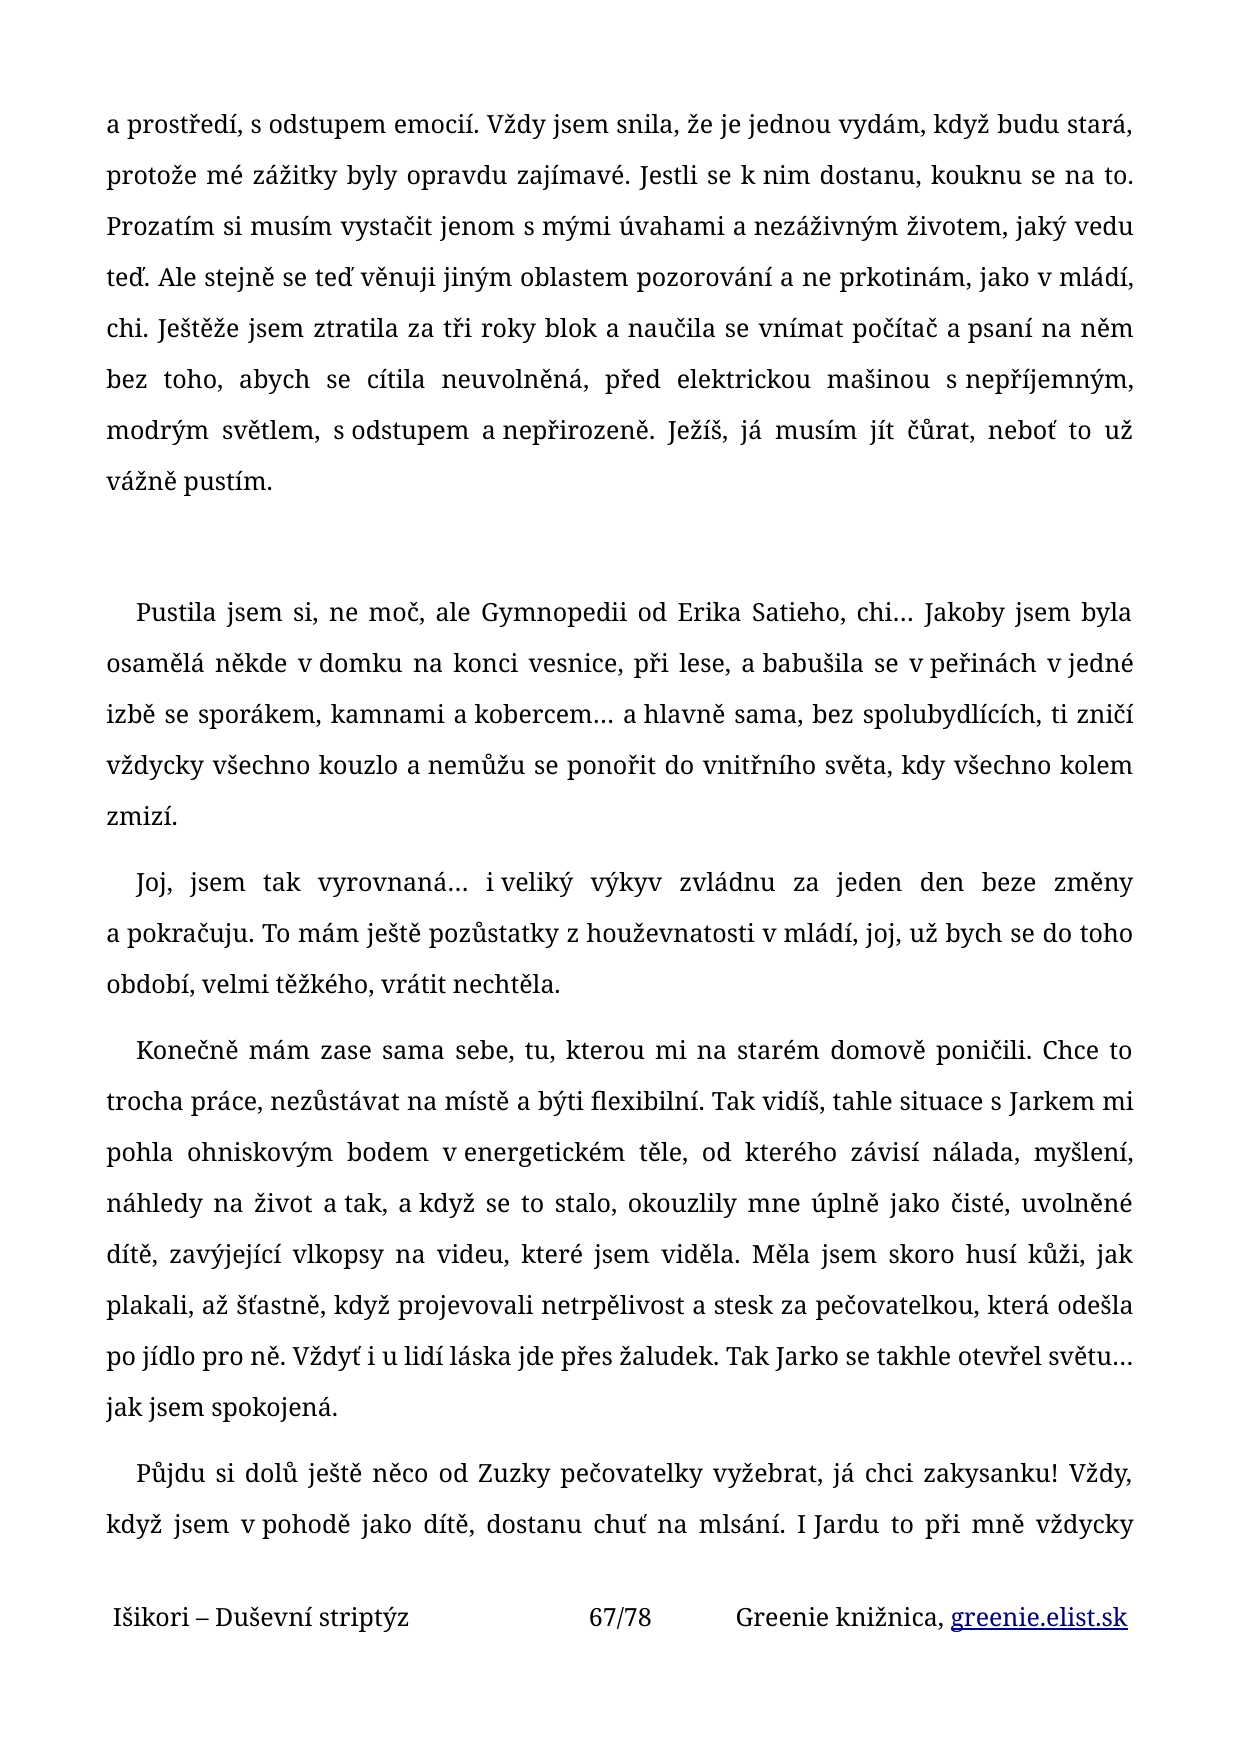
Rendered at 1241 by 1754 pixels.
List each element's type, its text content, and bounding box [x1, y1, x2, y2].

text Pustila jsem si, ne moč, ale Gymnopedii od Erika Satieho, chi… Jakoby jsem byla osamělá někde v domku na konci vesnice, při lese, a babušila se v peřinách v jedné izbě se sporákem, kamnami a kobercem… a hlavně sama, bez spolubydlících, ti zničí vždycky všechno kouzlo a nemůžu se ponořit do vnitřního světa, kdy všechno kolem zmizí. [106, 595, 1134, 833]
text a prostředí, s odstupem emocií. Vždy jsem snila, že je jednou vydám, když budu stará, protože mé zážitky byly opravdu zajímavé. Jestli se k nim dostanu, kouknu se na to. Prozatím si musím vystačit jenom s mými úvahami a nezáživným životem, jaký vedu teď. Ale stejně se teď věnuji jiným oblastem pozorování a ne prkotinám, jako v mládí, chi. Ještěže jsem ztratila za tři roky blok a naučila se vnímat počítač a psaní na něm bez toho, abych se cítila neuvolněná, před elektrickou mašinou s nepříjemným, modrým světlem, s odstupem a nepřirozeně. Ježíš, já musím jít čůrat, neboť to už vážně pustím. [106, 106, 1134, 498]
text Půjdu si dolů ještě něco od Zuzky pečovatelky vyžebrat, já chci zakysanku! Vždy, když jsem v pohodě jako dítě, dostanu chuť na mlsání. I Jardu to při mně vždycky [106, 1455, 1134, 1540]
text Konečně mám zase sama sebe, tu, kterou mi na starém domově poničili. Chce to trocha práce, nezůstávat na místě a býti flexibilní. Tak vidíš, tahle situace s Jarkem mi pohla ohniskovým bodem v energetickém těle, od kterého závisí nálada, myšlení, náhledy na život a tak, a když se to stalo, okouzlily mne úplně jako čisté, uvolněné dítě, zavýjející vlkopsy na videu, které jsem viděla. Měla jsem skoro husí kůži, jak plakali, až šťastně, když projevovali netrpělivost a stesk za pečovatelkou, která odešla po jídlo pro ně. Vždyť i u lidí láska jde přes žaludek. Tak Jarko se takhle otevřel světu… jak jsem spokojená. [106, 1032, 1134, 1424]
text Joj, jsem tak vyrovnaná… i veliký výkyv zvládnu za jeden den beze změny a pokračuju. To mám ještě pozůstatky z houževnatosti v mládí, joj, už bych se do toho období, velmi těžkého, vrátit nechtěla. [106, 864, 1134, 1001]
